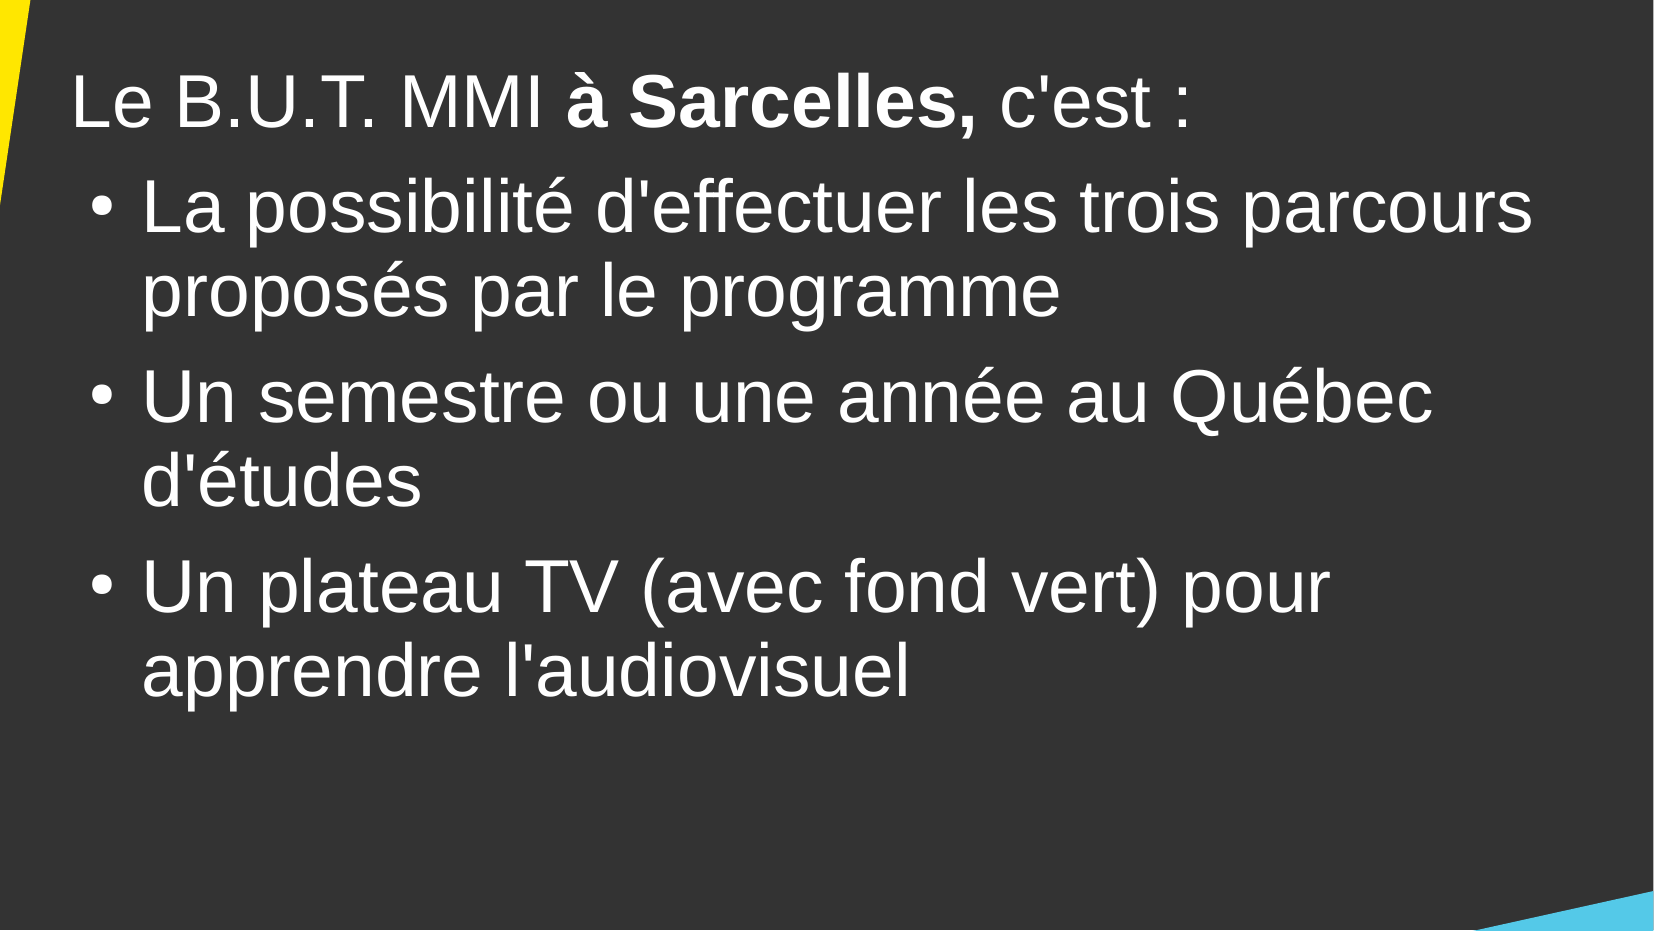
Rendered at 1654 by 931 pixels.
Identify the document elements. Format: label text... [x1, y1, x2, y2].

list Le B.U.T. MMI à Sarcelles, c'est : La possibilité d'effectuer les trois parcours proposés par le programme Un semestre ou une année au Québec d'études Un plateau TV (avec fond vert) pour apprendre l'audiovisuel [70, 59, 1595, 875]
text_box [1472, 890, 1654, 931]
text_box [0, 0, 31, 206]
